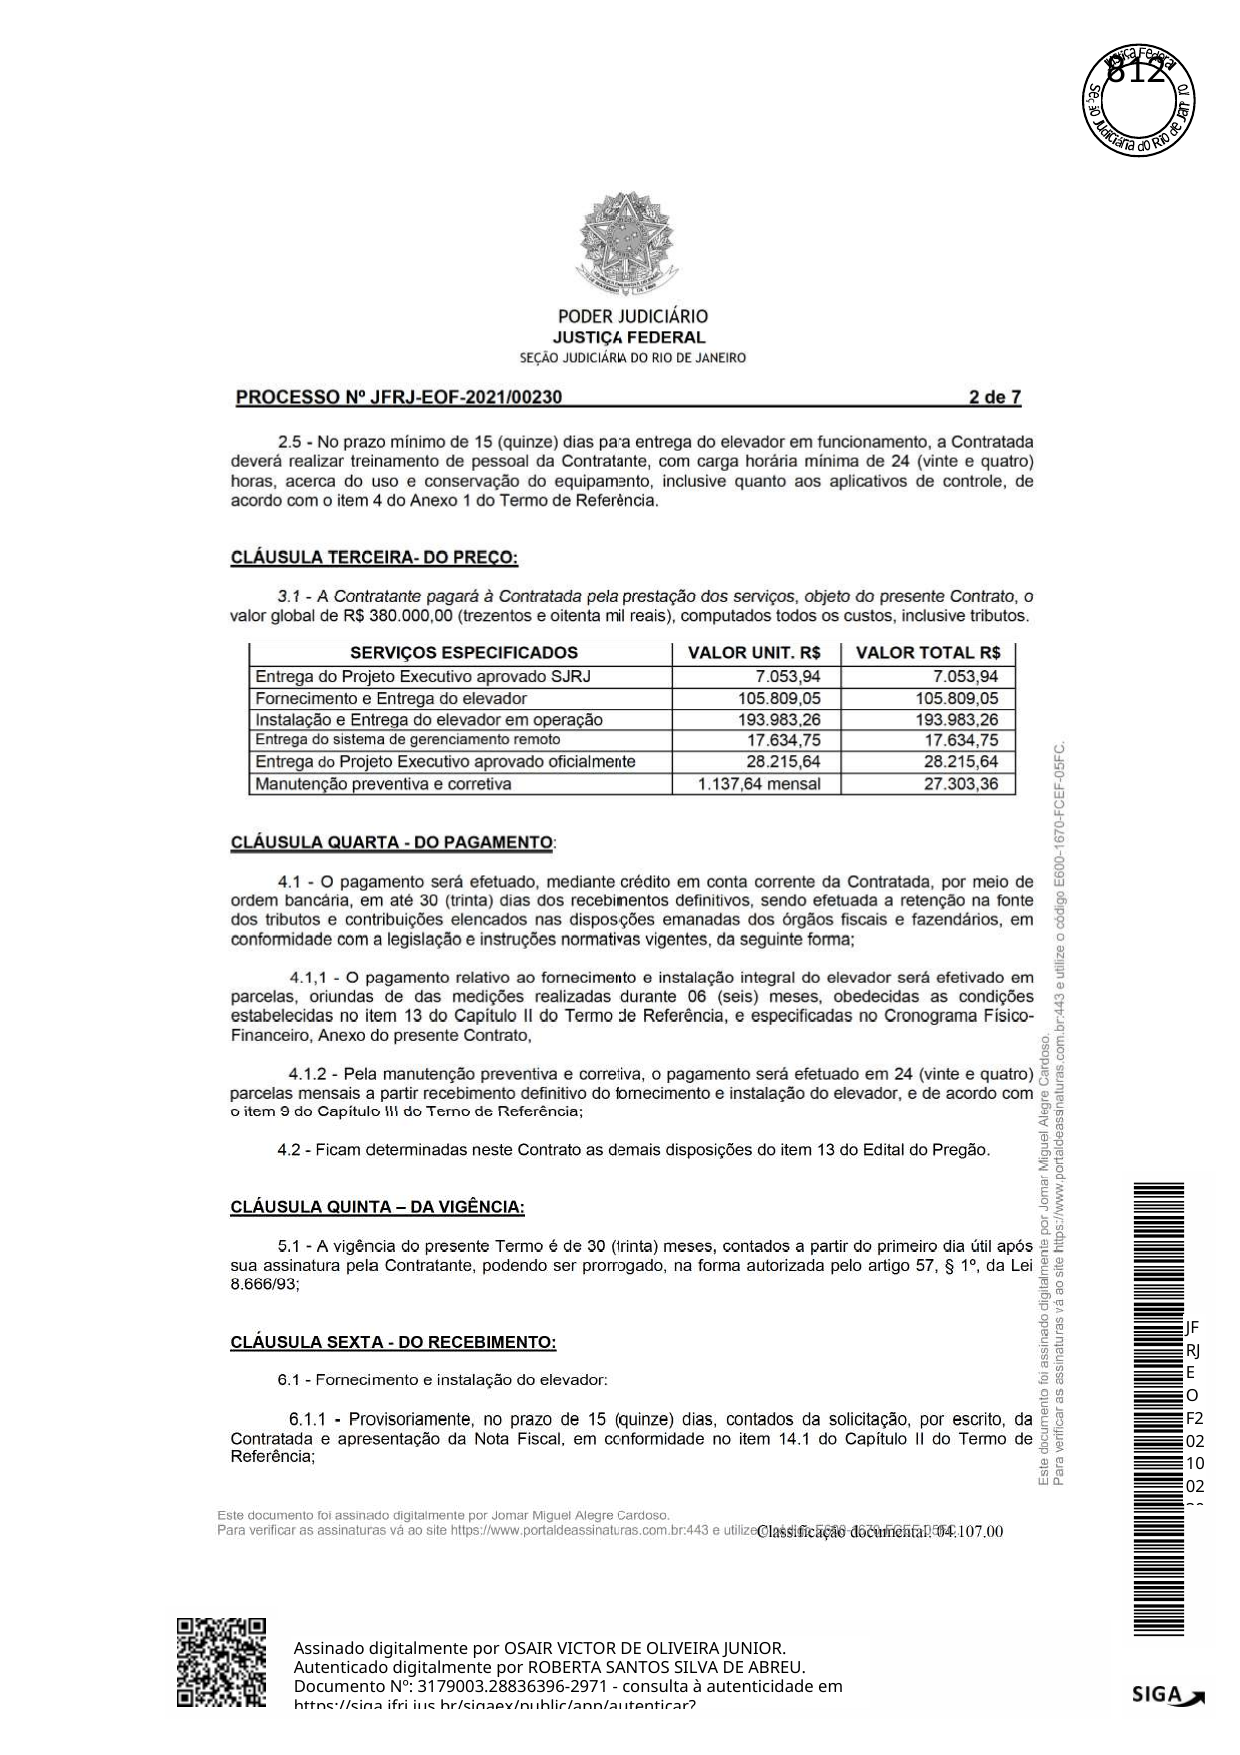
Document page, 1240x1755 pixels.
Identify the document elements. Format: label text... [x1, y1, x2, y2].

text e [1179, 97, 1193, 105]
text ç [1085, 98, 1099, 106]
text JFRJEOF202100230V03 [1186, 1316, 1206, 1504]
